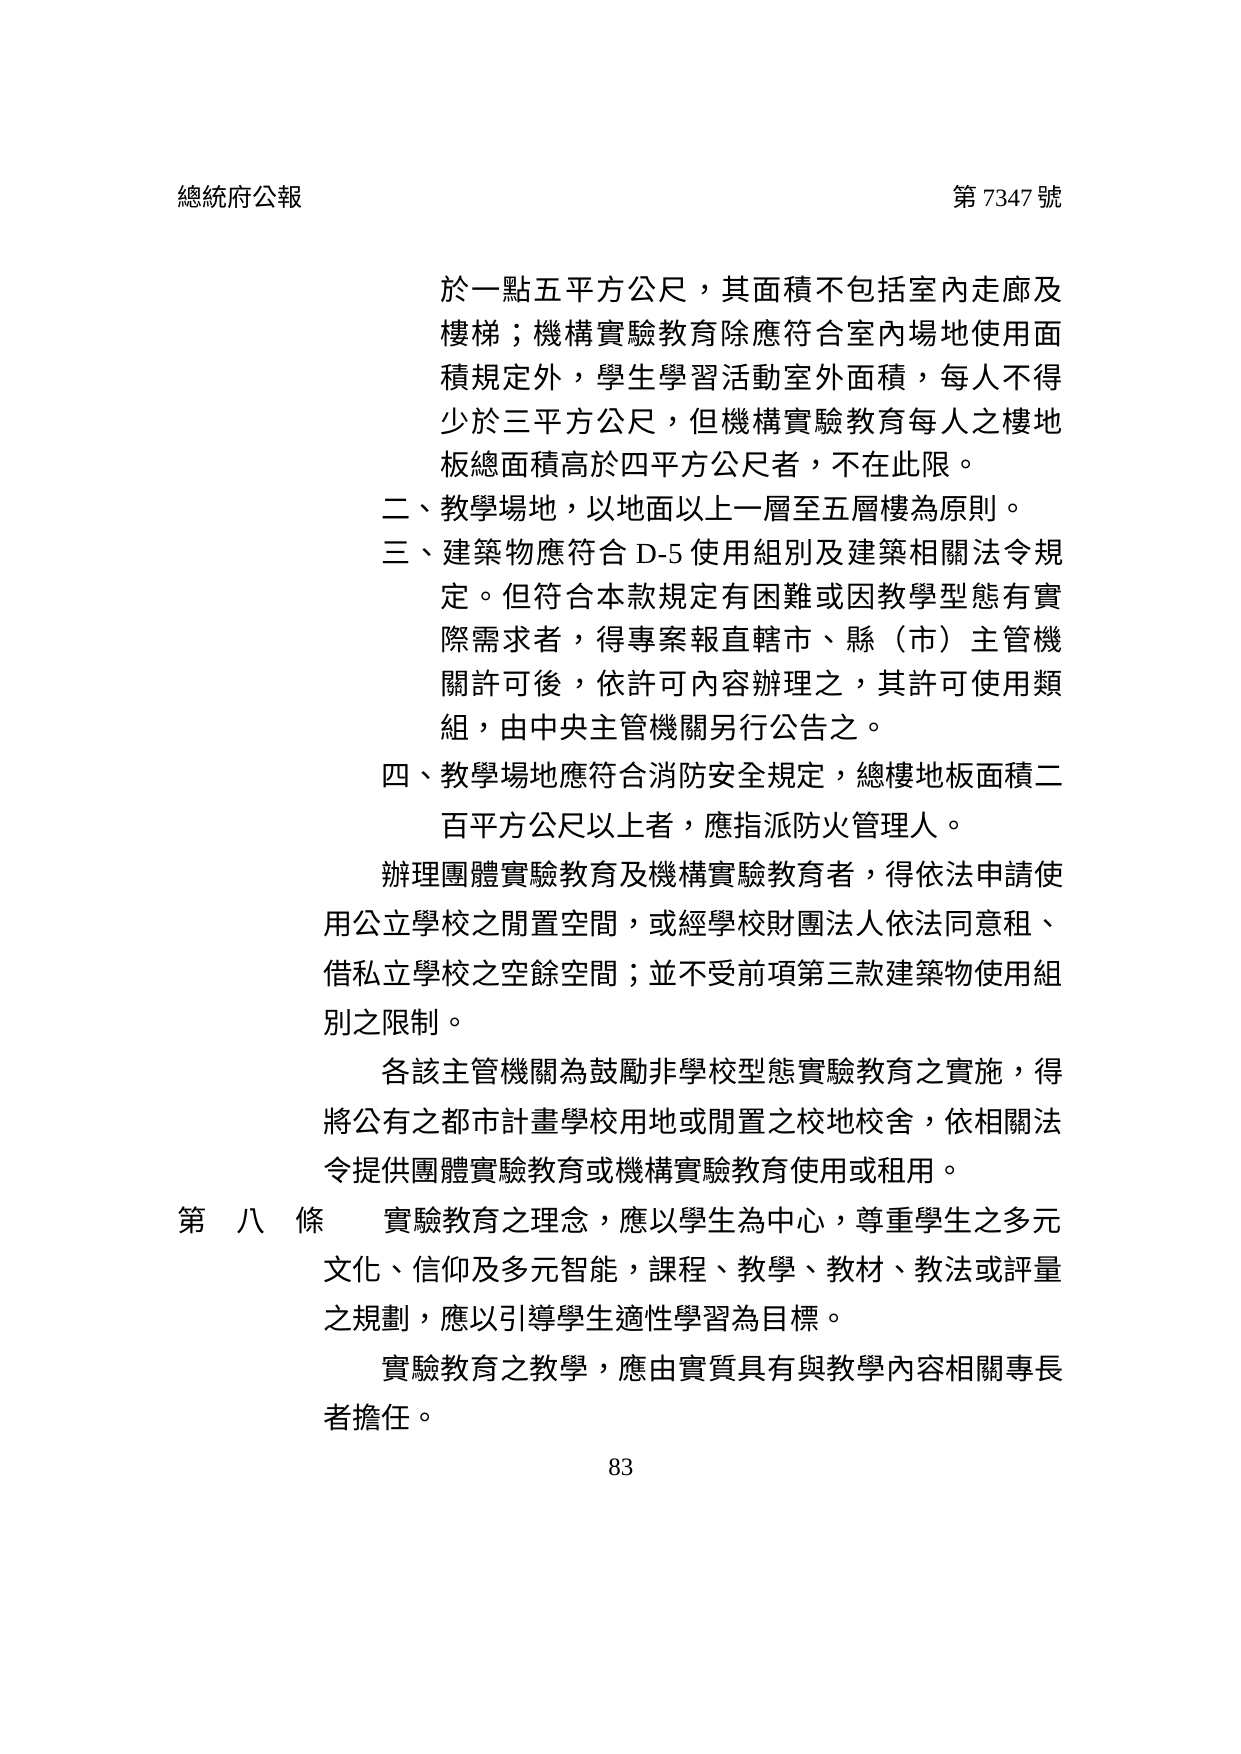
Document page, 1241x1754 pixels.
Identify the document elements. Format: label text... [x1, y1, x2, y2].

text 四、教學場地應符合消防安全規定，總樓地板面積二百平方公尺以上者，應指派防火管理人。 [381, 747, 1064, 846]
text 第 八 條 實驗教育之理念，應以學生為中心，尊重學生之多元文化、信仰及多元智能，課程、教學、教材、教法或評量之規劃，應以引導學生適性學習為目標。 [177, 1191, 1064, 1339]
text 實驗教育之教學，應由實質具有與教學內容相關專長者擔任。 [323, 1339, 1064, 1438]
text 於一點五平方公尺，其面積不包括室內走廊及樓梯；機構實驗教育除應符合室內場地使用面積規定外，學生學習活動室外面積，每人不得少於三平方公尺，但機構實驗教育每人之樓地板總面積高於四平方公尺者，不在此限。 [381, 266, 1064, 484]
text 各該主管機關為鼓勵非學校型態實驗教育之實施，得將公有之都市計畫學校用地或閒置之校地校舍，依相關法令提供團體實驗教育或機構實驗教育使用或租用。 [323, 1043, 1064, 1191]
text 辦理團體實驗教育及機構實驗教育者，得依法申請使用公立學校之閒置空間，或經學校財團法人依法同意租、借私立學校之空餘空間；並不受前項第三款建築物使用組別之限制。 [323, 846, 1064, 1043]
text 二、教學場地，以地面以上一層至五層樓為原則。 [381, 484, 1064, 528]
text 三、建築物應符合D-5使用組別及建築相關法令規定。但符合本款規定有困難或因教學型態有實際需求者，得專案報直轄市、縣（市）主管機關許可後，依許可內容辦理之，其許可使用類組，由中央主管機關另行公告之。 [381, 528, 1064, 747]
